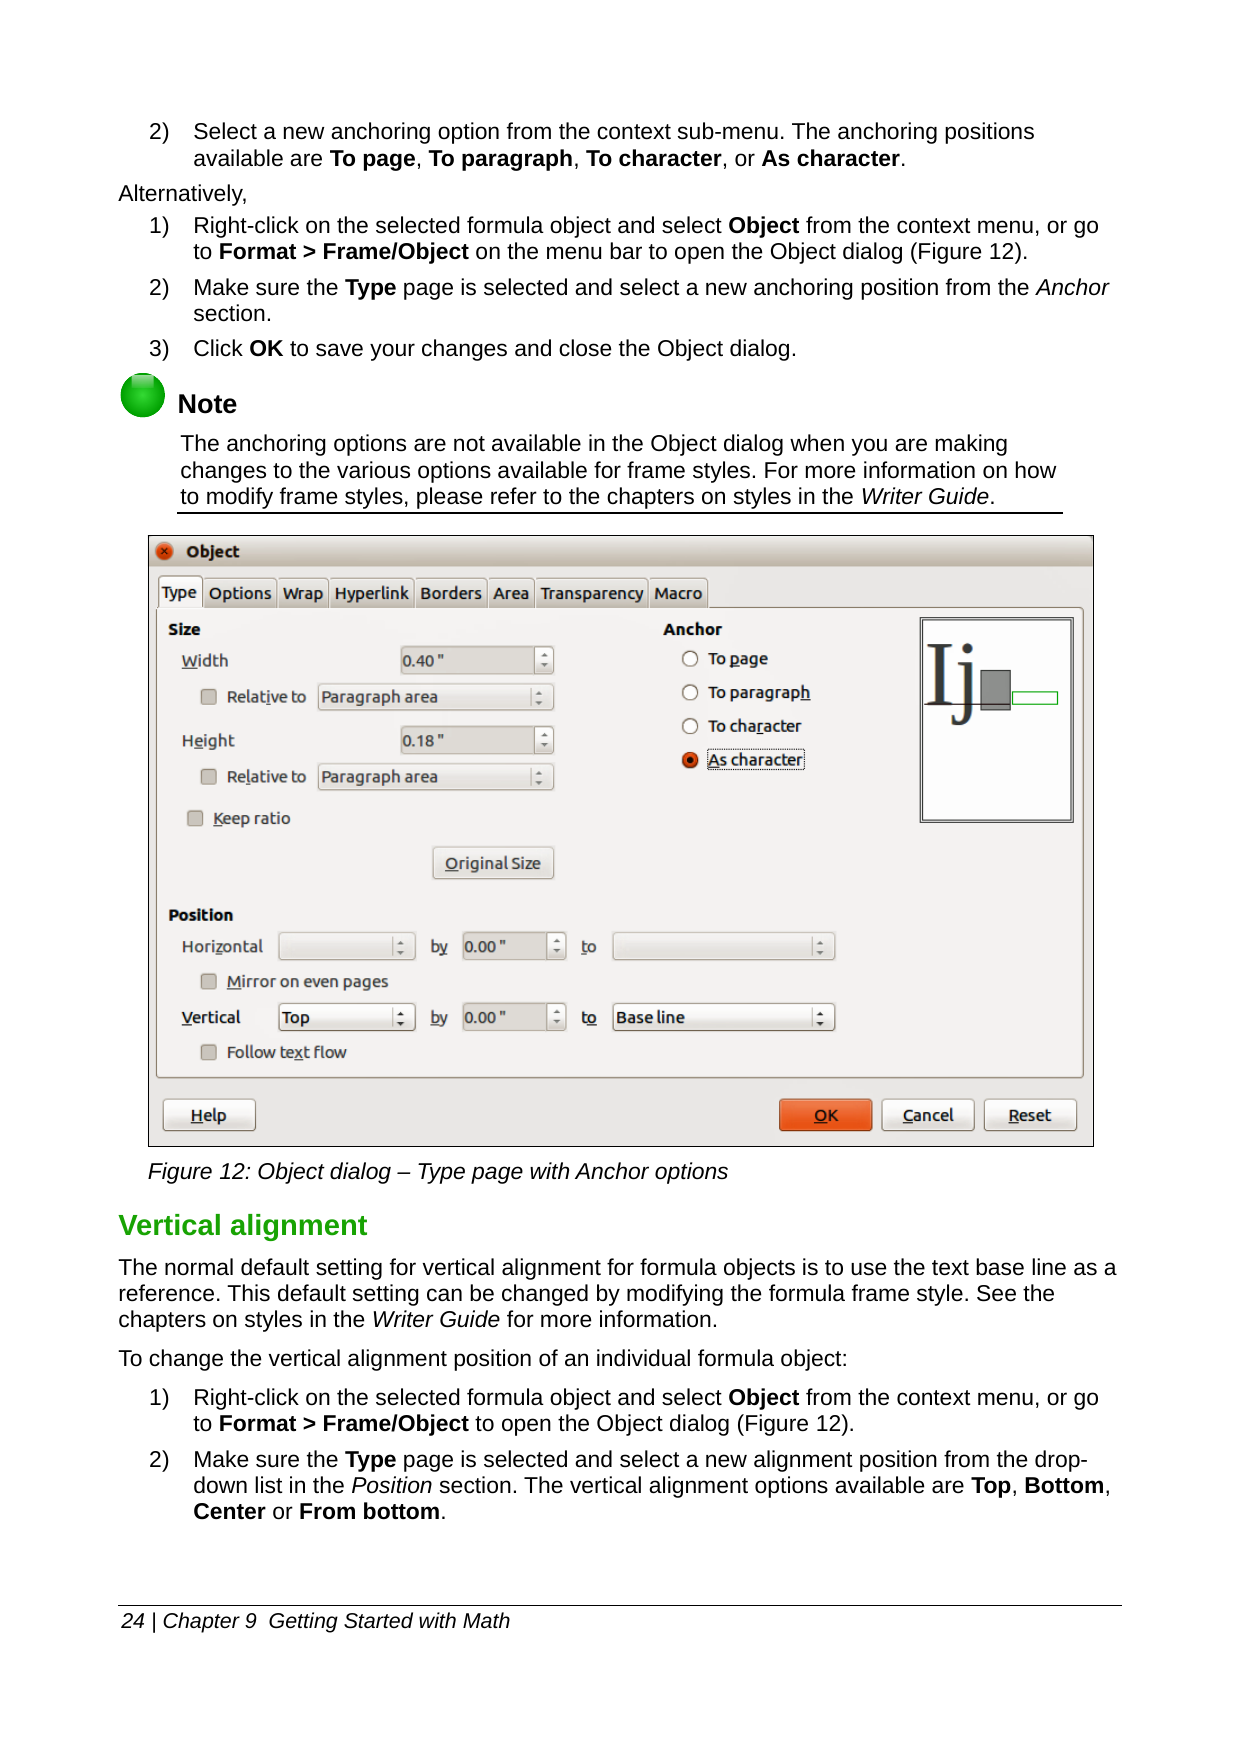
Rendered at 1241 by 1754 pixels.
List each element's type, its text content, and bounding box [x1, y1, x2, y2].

list Right-click on the selected formula object and select Object from the context menu, or go to Format > Frame/Object to open the Object dialog (Figure 12). [169, 1384, 1122, 1437]
text Alternatively, [118, 180, 1122, 206]
picture [149, 536, 1093, 1146]
text The anchoring options are not available in the Object dialog when you are making changes to the various options available for frame styles. For more information on how to modify frame styles, please refer to the chapters on styles in the Writer Guide. [177, 427, 1063, 512]
list Right-click on the selected formula object and select Object from the context menu, or go to Format > Frame/Object on the menu bar to open the Object dialog (Figure 12). [169, 212, 1122, 265]
text The normal default setting for vertical alignment for formula objects is to use the text base line as a reference. This default setting can be changed by modifying the formula frame style. See the chapters on styles in the Writer Guide for more information. [118, 1254, 1122, 1333]
text Figure 12: Object dialog – Type page with Anchor options [148, 1158, 1093, 1185]
list Select a new anchoring option from the context sub-menu. The anchoring positions available are To page, To paragraph, To character, or As character. [169, 118, 1122, 171]
subtitle Note [118, 370, 1122, 420]
list Make sure the Type page is selected and select a new anchoring position from the Anchor section. [169, 273, 1122, 326]
list Click OK to save your changes and close the Object dialog. [169, 335, 1122, 361]
list To change the vertical alignment position of an individual formula object: [118, 1345, 1122, 1372]
list Make sure the Type page is selected and select a new alignment position from the drop-down list in the Position section. The vertical alignment options available are Top, Bottom, Center or From bottom. [169, 1446, 1122, 1525]
subtitle Vertical alignment [118, 1208, 1122, 1242]
